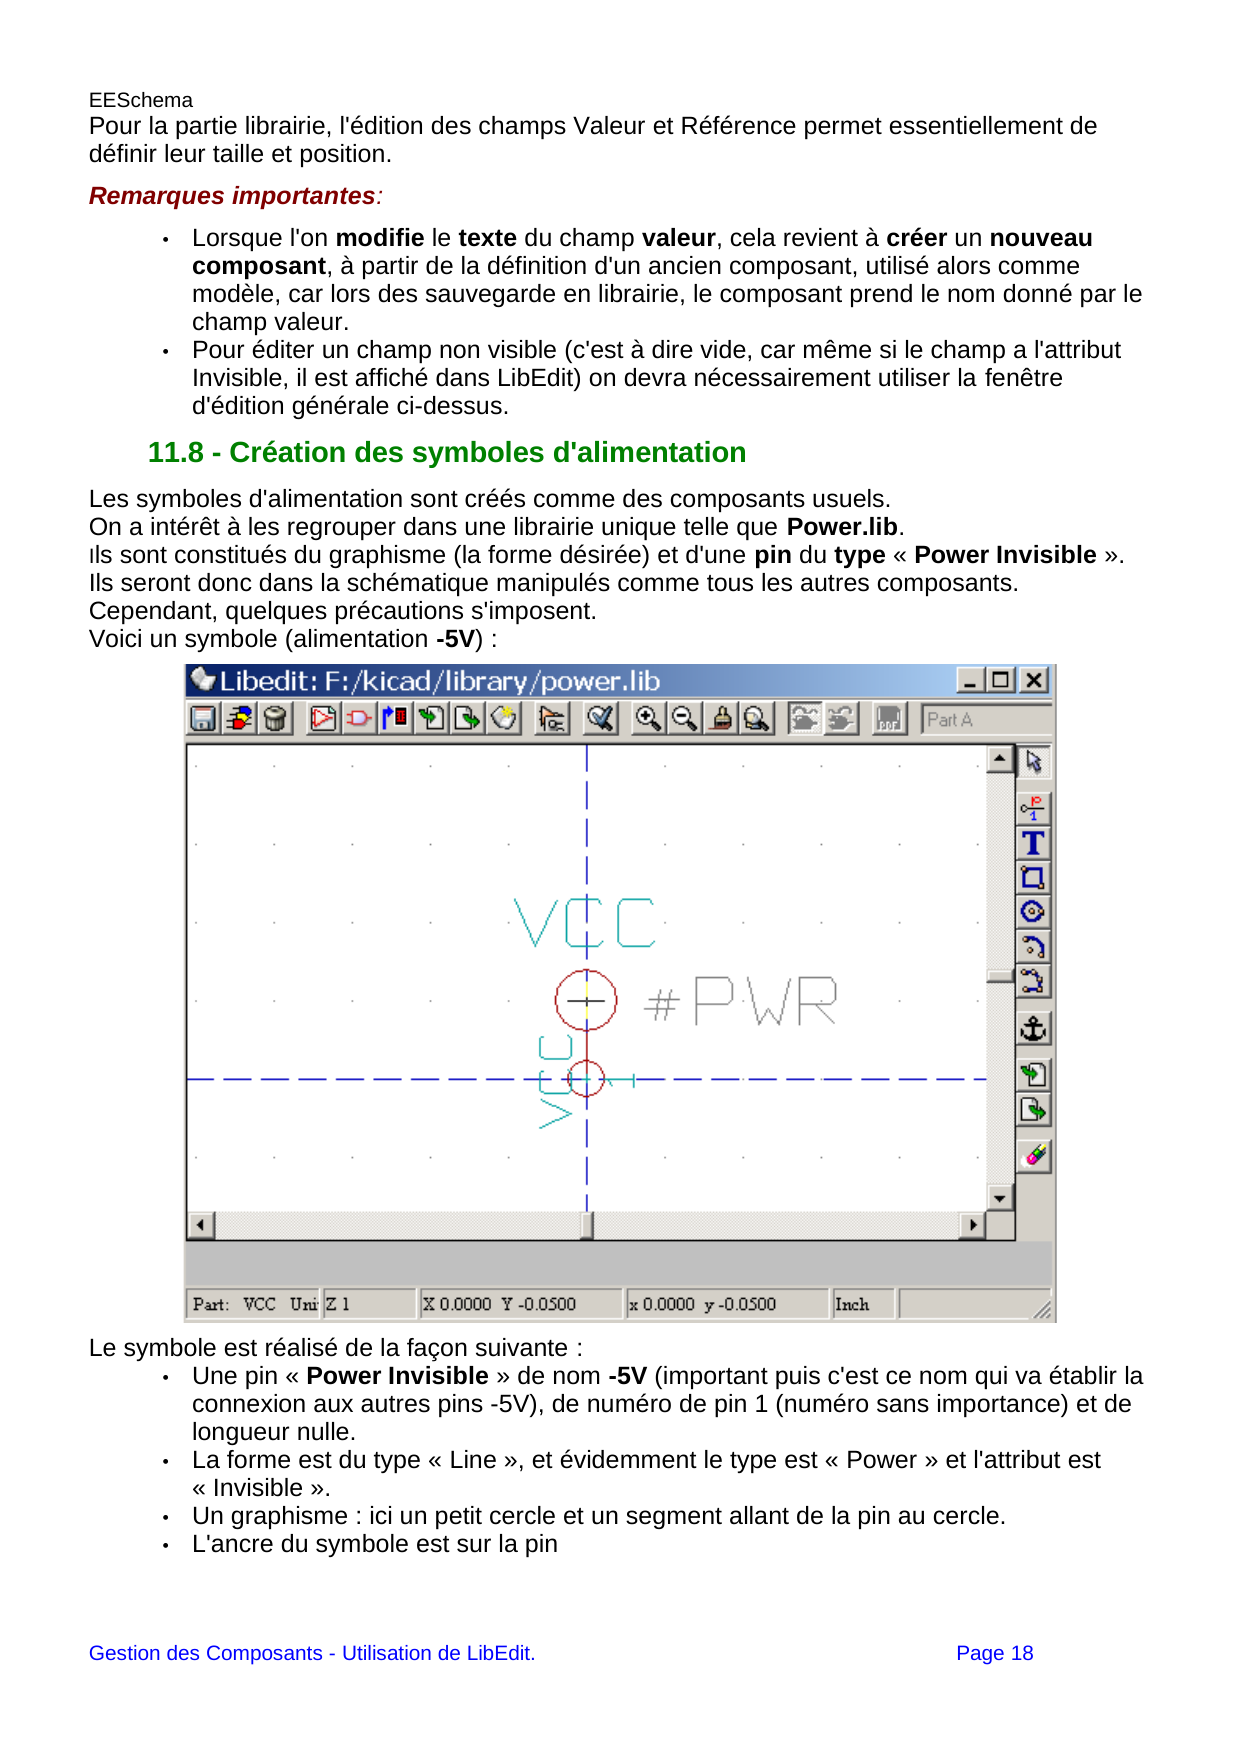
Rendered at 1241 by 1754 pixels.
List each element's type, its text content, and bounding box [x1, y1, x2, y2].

list L'ancre du symbole est sur la pin [162, 1530, 1152, 1558]
list Un graphisme : ici un petit cercle et un segment allant de la pin au cercle. [162, 1502, 1152, 1530]
list La forme est du type « Line », et évidemment le type est « Power » et l'attribut est « Invisible ». [162, 1446, 1152, 1502]
text Remarques importantes: [88, 182, 1152, 210]
text On a intérêt à les regrouper dans une librairie unique telle que Power.lib. [88, 513, 1152, 541]
subtitle Création des symboles d'alimentation [148, 436, 1152, 469]
text Le symbole est réalisé de la façon suivante : [88, 1334, 1152, 1362]
text Ils sont constitués du graphisme (la forme désirée) et d'une pin du type « Power Invisible ». [88, 541, 1152, 569]
text Cependant, quelques précautions s'imposent. [88, 597, 1152, 625]
list Pour éditer un champ non visible (c'est à dire vide, car même si le champ a l'attribut Invisible, il est affiché dans LibEdit) on devra nécessairement utiliser la fenêtre d'édition générale ci-dessus. [162, 336, 1152, 420]
text Pour la partie librairie, l'édition des champs Valeur et Référence permet essentiellement de définir leur taille et position. [88, 112, 1152, 168]
list Lorsque l'on modifie le texte du champ valeur, cela revient à créer un nouveau composant, à partir de la définition d'un ancien composant, utilisé alors comme modèle, car lors des sauvegarde en librairie, le composant prend le nom donné par le champ valeur. [162, 224, 1152, 336]
list Une pin « Power Invisible » de nom -5V (important puis c'est ce nom qui va établir la connexion aux autres pins -5V), de numéro de pin 1 (numéro sans importance) et de longueur nulle. [162, 1362, 1152, 1446]
text Ils seront donc dans la schématique manipulés comme tous les autres composants. [88, 569, 1152, 597]
picture [183, 664, 1057, 1323]
text Les symboles d'alimentation sont créés comme des composants usuels. [88, 485, 1152, 513]
text Voici un symbole (alimentation -5V) : [88, 625, 1152, 653]
